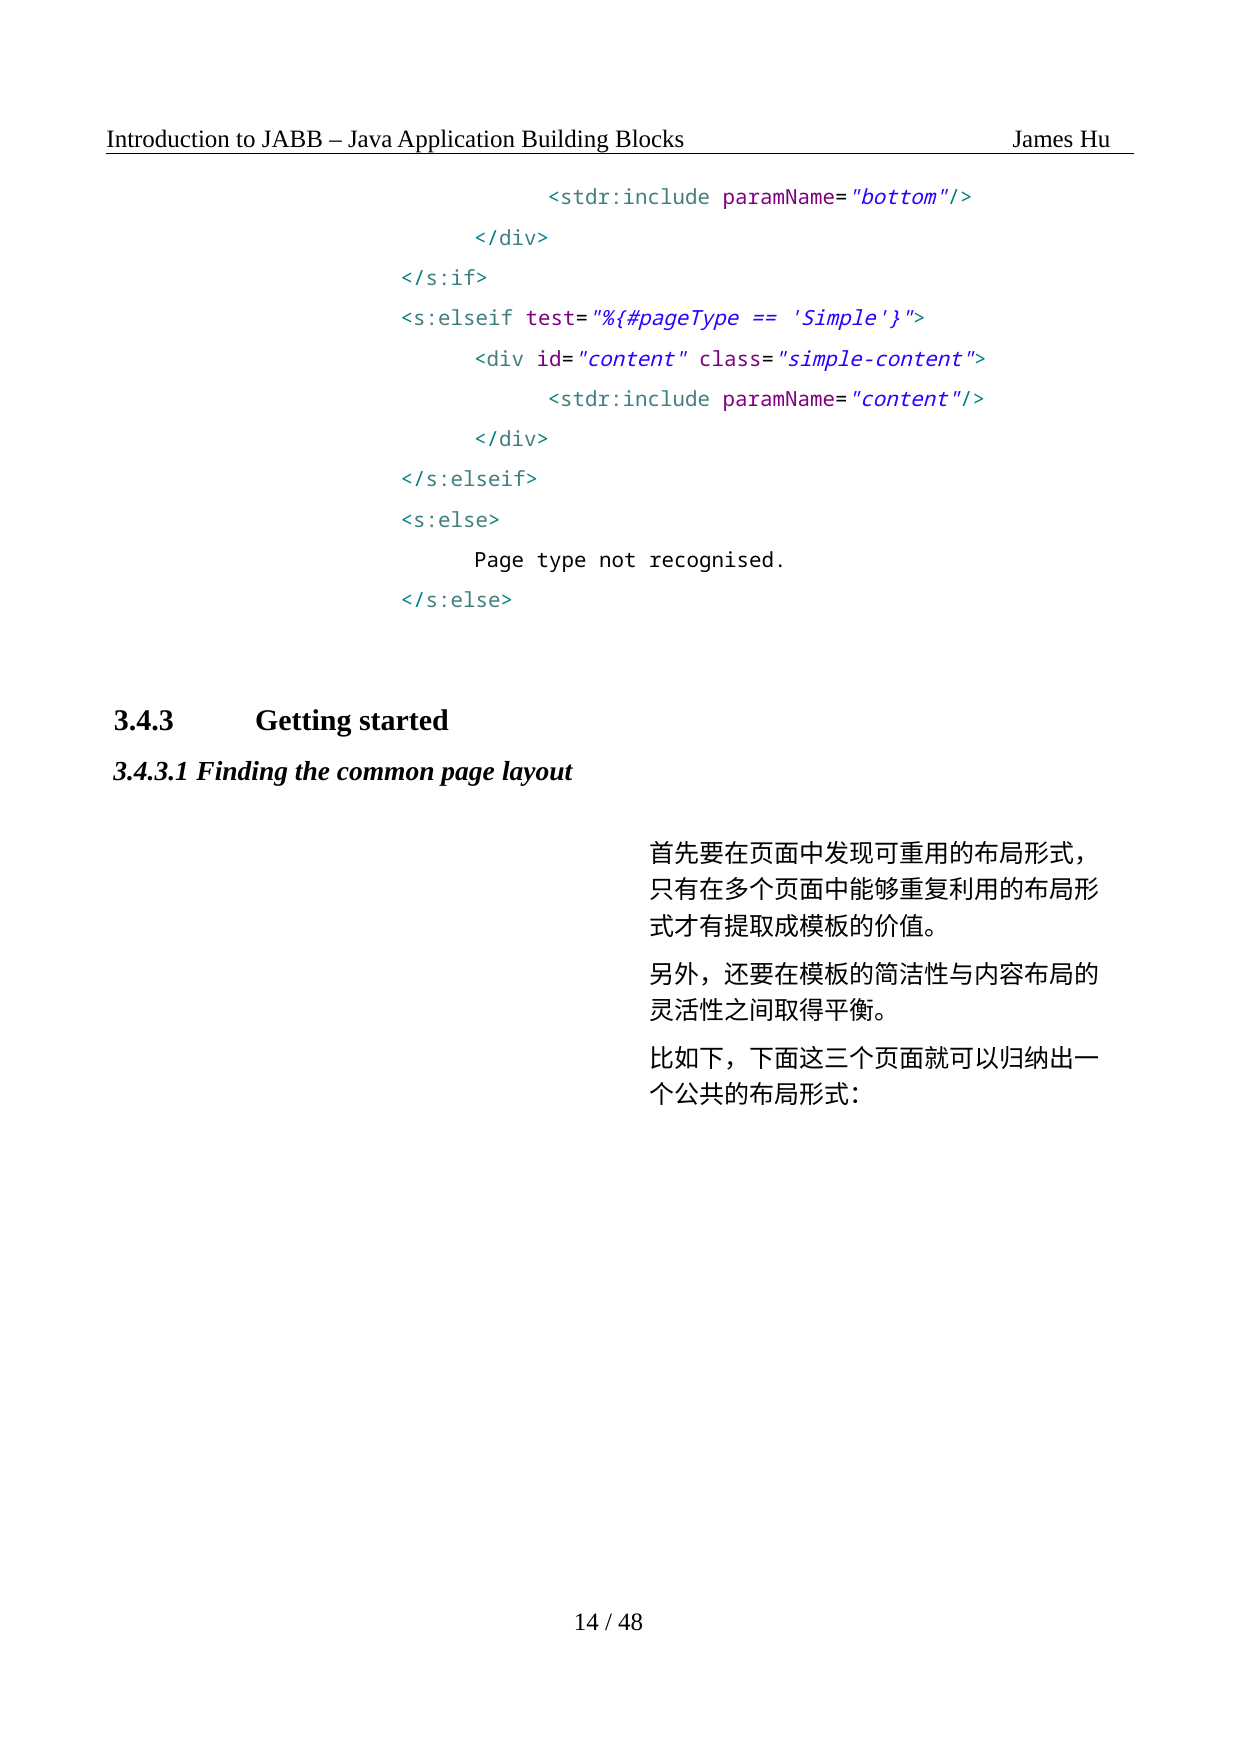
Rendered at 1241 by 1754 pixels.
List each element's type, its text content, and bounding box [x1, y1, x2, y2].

text </div> [106, 223, 1134, 251]
text <stdr:include paramName="bottom"/> [106, 182, 1134, 211]
text </s:else> [106, 586, 1134, 614]
text <stdr:include paramName="content"/> [106, 384, 1134, 412]
text Page type not recognised. [106, 545, 1134, 574]
table_header [106, 798, 620, 1147]
text </div> [106, 424, 1134, 453]
subtitle Getting started [106, 703, 1134, 737]
text <s:elseif test="%{#pageType == 'Simple'}"> [106, 303, 1134, 332]
text <div id="content" class="simple-content"> [106, 344, 1134, 372]
subtitle Finding the common page layout [106, 755, 1134, 787]
table_header 首先要在页面中发现可重用的布局形式，只有在多个页面中能够重复利用的布局形式才有提取成模板的价值。 另外，还要在模板的简洁性与内容布局的灵活性之间取得平衡。 比如下，下面这三个页面就可以归纳出一个公共的布局形式： [620, 798, 1134, 1147]
text <s:else> [106, 505, 1134, 533]
text </s:elseif> [106, 464, 1134, 493]
text </s:if> [106, 263, 1134, 291]
